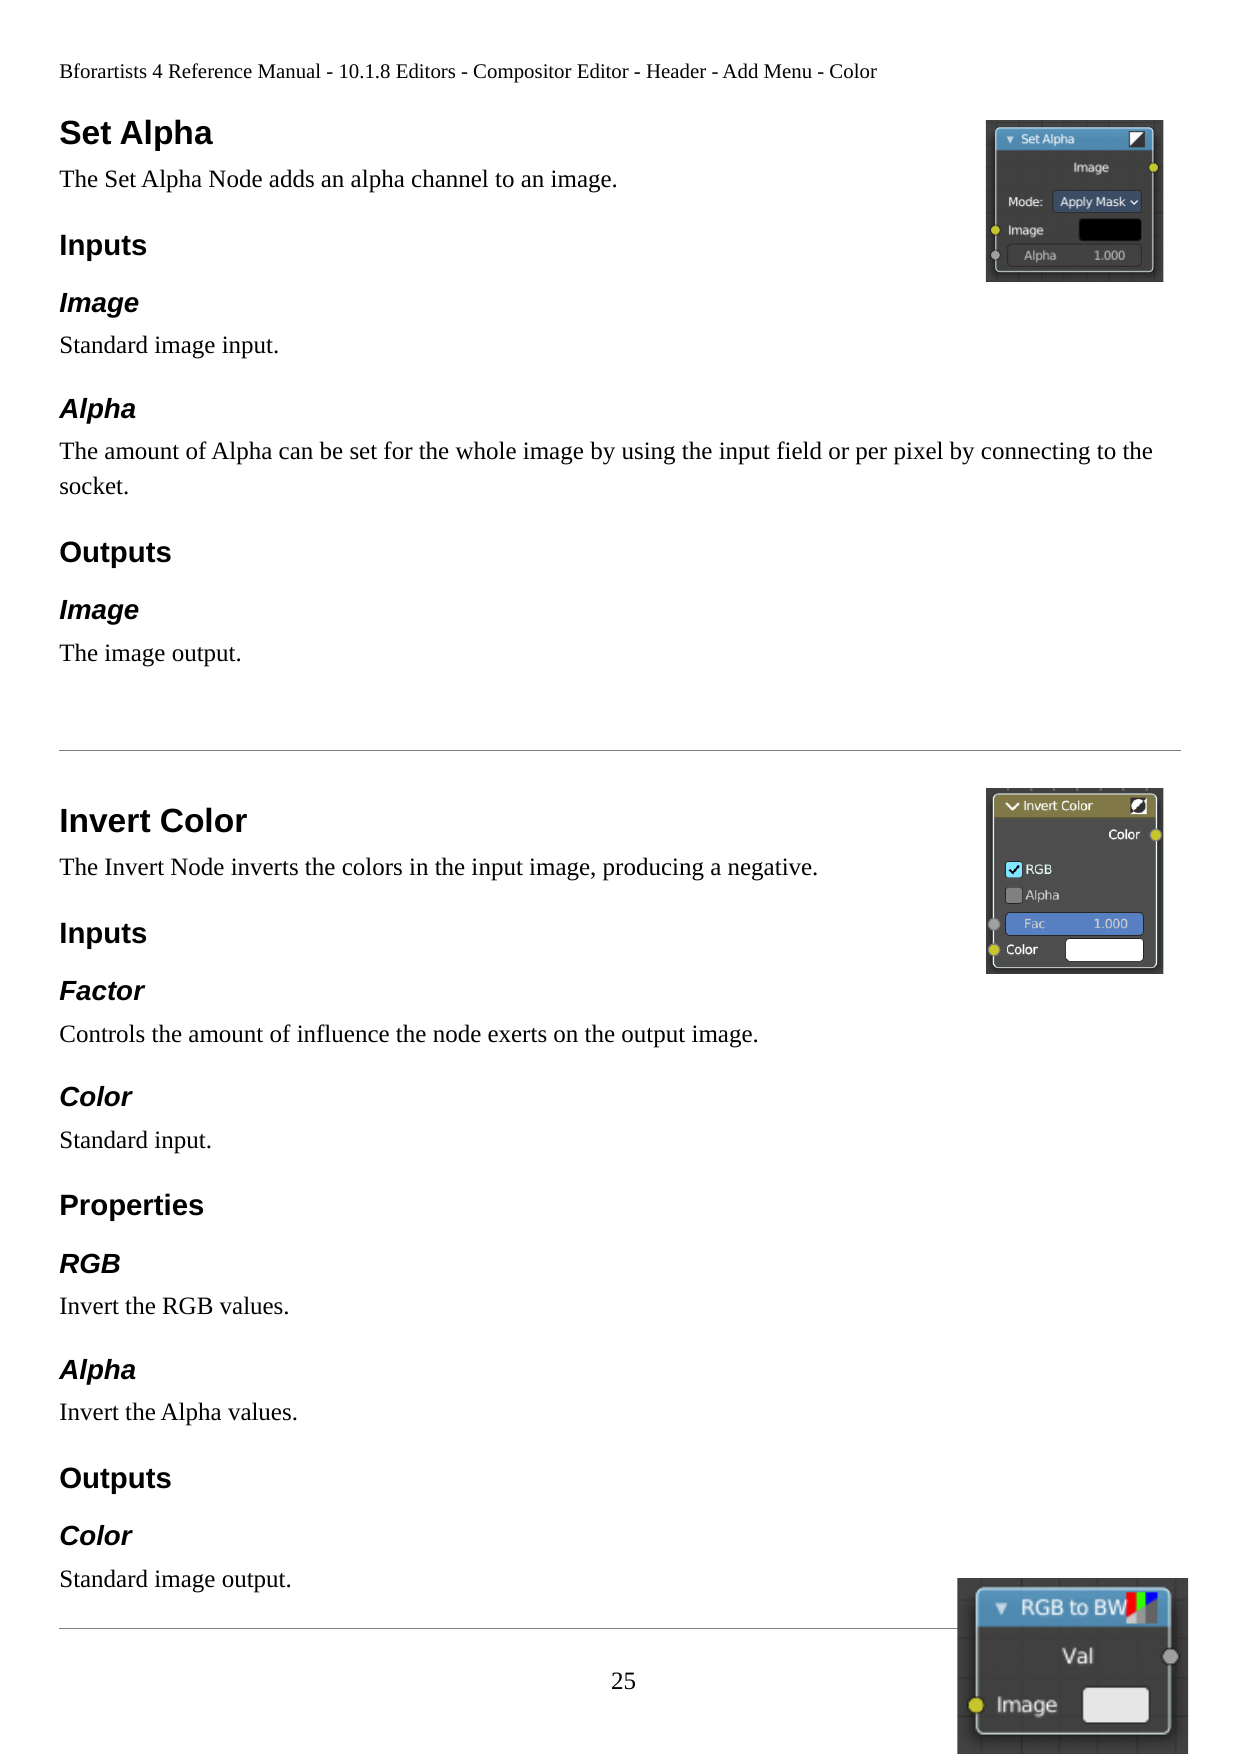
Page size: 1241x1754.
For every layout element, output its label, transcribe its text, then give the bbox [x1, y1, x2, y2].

subtitle [1164, 916, 1181, 949]
text The Invert Node inverts the colors in the input image, producing a negative. [59, 852, 986, 881]
text Standard image input. [59, 331, 1181, 359]
subtitle Color [59, 1080, 1181, 1112]
picture [986, 788, 1164, 974]
subtitle Set Alpha [59, 113, 1181, 151]
subtitle Invert Color [59, 801, 986, 839]
text Standard image output. [59, 1564, 1181, 1593]
subtitle Outputs [59, 534, 1181, 568]
subtitle Image [59, 593, 1181, 625]
picture [957, 1578, 1189, 1754]
subtitle [1164, 801, 1181, 839]
text Standard input. [59, 1125, 1181, 1153]
text The Set Alpha Node adds an alpha channel to an image. [59, 164, 985, 192]
subtitle Alpha [59, 1353, 1181, 1385]
text Invert the RGB values. [59, 1291, 1181, 1320]
subtitle Alpha [59, 392, 1181, 424]
text The amount of Alpha can be set for the whole image by using the input field or per pixel by connecting to the socket. [59, 436, 1181, 500]
subtitle Inputs [59, 916, 986, 949]
picture [985, 120, 1164, 282]
subtitle Image [59, 286, 1181, 318]
text Invert the Alpha values. [59, 1397, 1181, 1426]
subtitle Factor [59, 974, 1181, 1006]
subtitle Outputs [59, 1461, 1181, 1495]
text The image output. [59, 638, 1181, 666]
text Controls the amount of influence the node exerts on the output image. [59, 1019, 1181, 1047]
subtitle [1164, 227, 1181, 261]
subtitle RGB [59, 1247, 1181, 1279]
subtitle Properties [59, 1188, 1181, 1222]
subtitle Color [59, 1520, 1181, 1552]
subtitle Inputs [59, 227, 985, 261]
